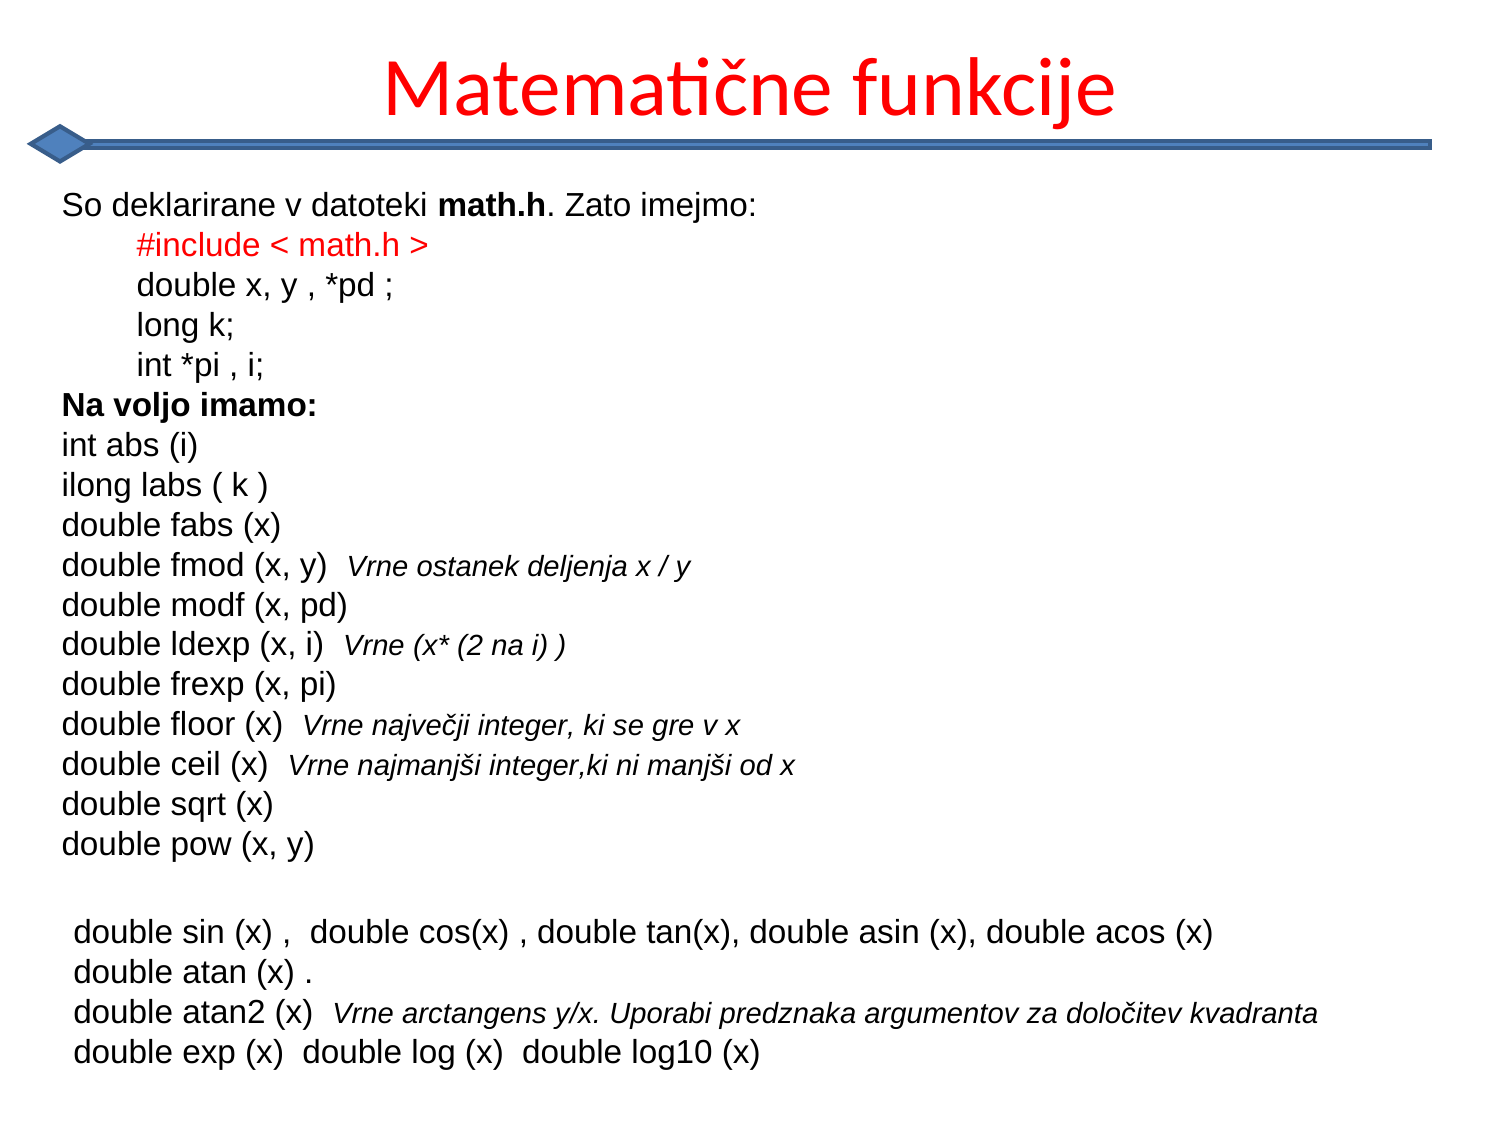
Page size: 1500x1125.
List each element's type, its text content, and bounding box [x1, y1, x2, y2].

title Matematične funkcije [75, 23, 1426, 141]
text_box double sin (x) , double cos(x) , double tan(x), double asin (x), double acos (x) double atan (x) . double atan2 (x) Vrne arctangens y/x. Uporabi predznaka argumentov za določitev kvadranta double exp (x) double log (x) double log10 (x) [58, 902, 1477, 1078]
text_box So deklarirane v datoteki math.h. Zato imejmo: #include < math.h > double x, y , *pd ; long k; int *pi , i; Na voljo imamo: int abs (i) ilong labs ( k ) double fabs (x) double fmod (x, y) Vrne ostanek deljenja x / y double modf (x, pd) double ldexp (x, i) Vrne (x* (2 na i) ) double frexp (x, pi) double floor (x) Vrne največji integer, ki se gre v x double ceil (x) Vrne najmanjši integer,ki ni manjši od x double sqrt (x) double pow (x, y) [46, 175, 1395, 870]
